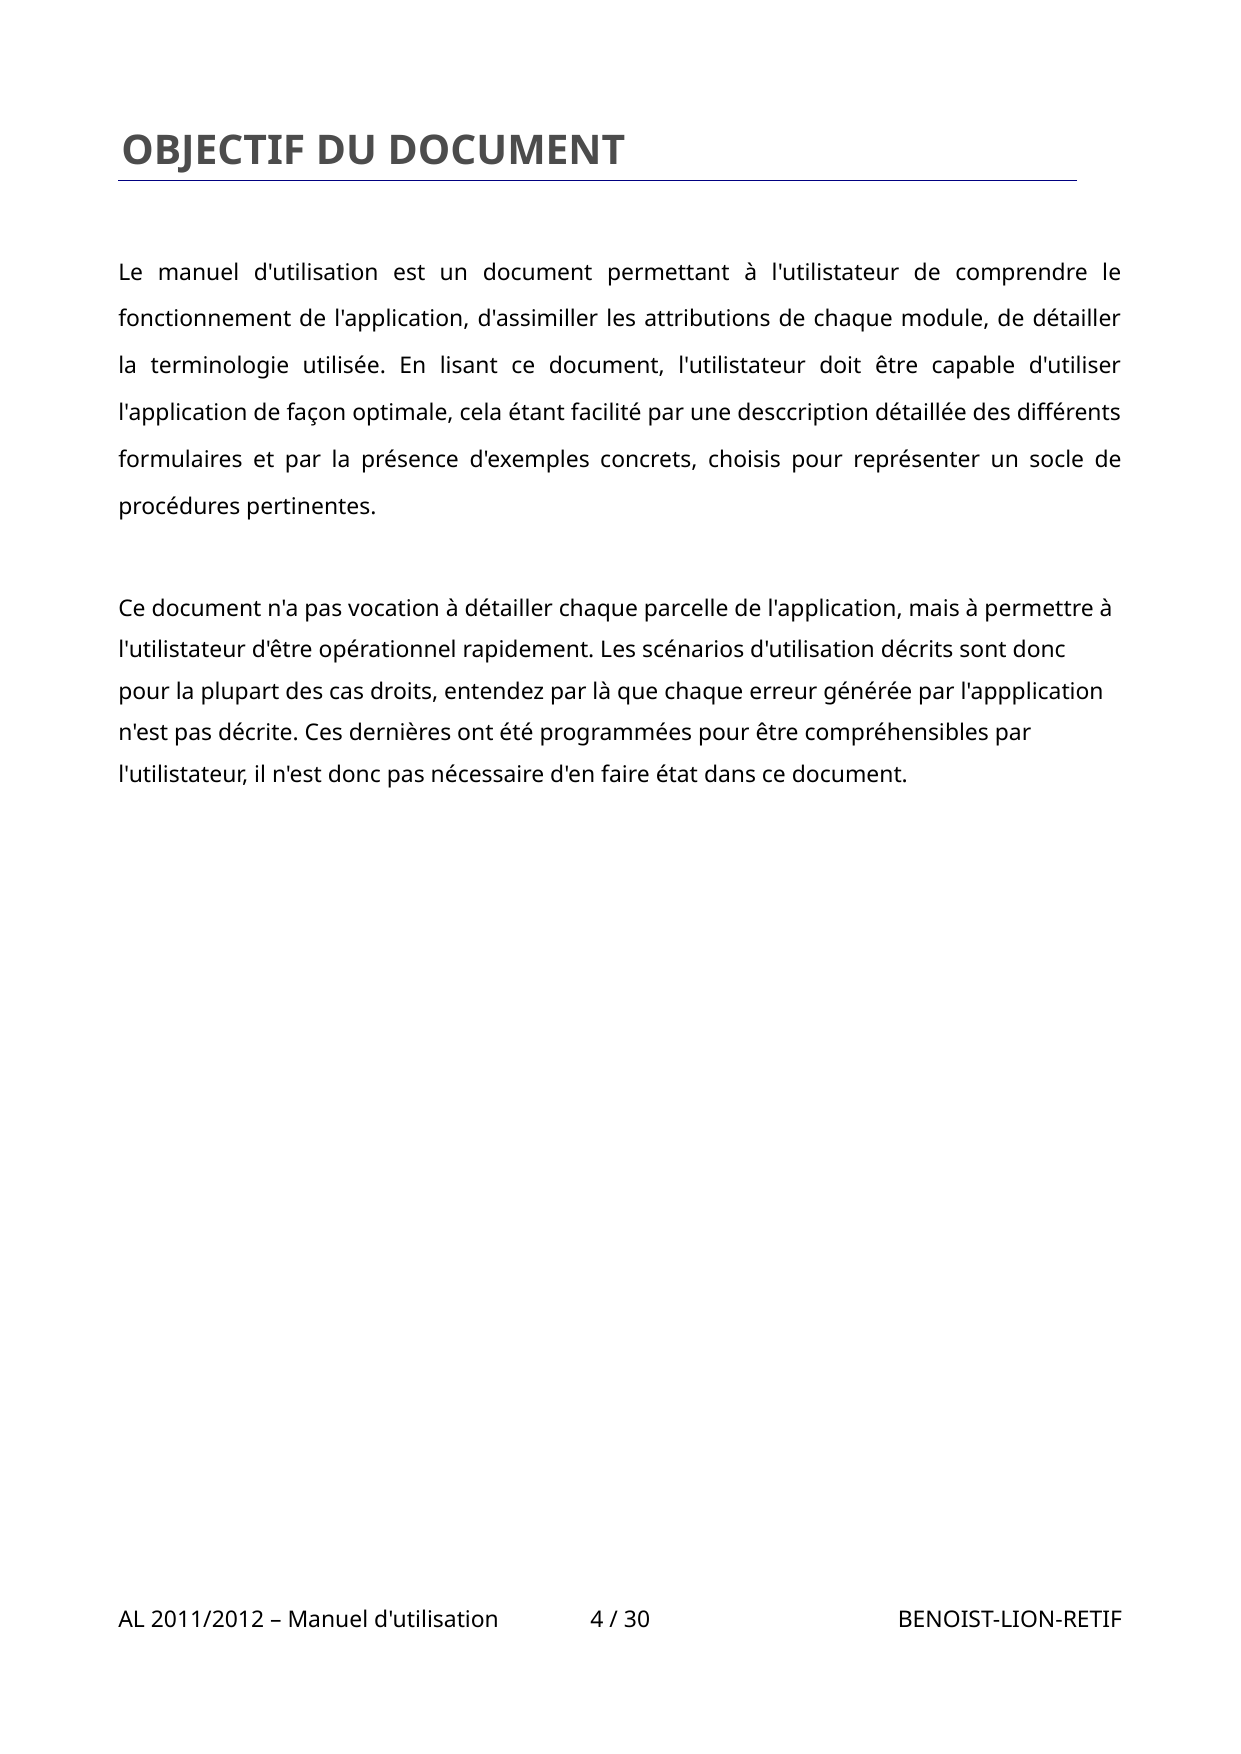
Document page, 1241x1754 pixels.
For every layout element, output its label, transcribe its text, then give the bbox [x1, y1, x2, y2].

subtitle Objectif du document [118, 118, 1077, 180]
text Le manuel d'utilisation est un document permettant à l'utilistateur de comprendre le fonctionnement de l'application, d'assimiller les attributions de chaque module, de détailler la terminologie utilisée. En lisant ce document, l'utilistateur doit être capable d'utiliser l'application de façon optimale, cela étant facilité par une desccription détaillée des différents formulaires et par la présence d'exemples concrets, choisis pour représenter un socle de procédures pertinentes. [118, 255, 1122, 521]
text Ce document n'a pas vocation à détailler chaque parcelle de l'application, mais à permettre à l'utilistateur d'être opérationnel rapidement. Les scénarios d'utilisation décrits sont donc pour la plupart des cas droits, entendez par là que chaque erreur générée par l'appplication n'est pas décrite. Ces dernières ont été programmées pour être compréhensibles par l'utilistateur, il n'est donc pas nécessaire d'en faire état dans ce document. [118, 583, 1122, 790]
